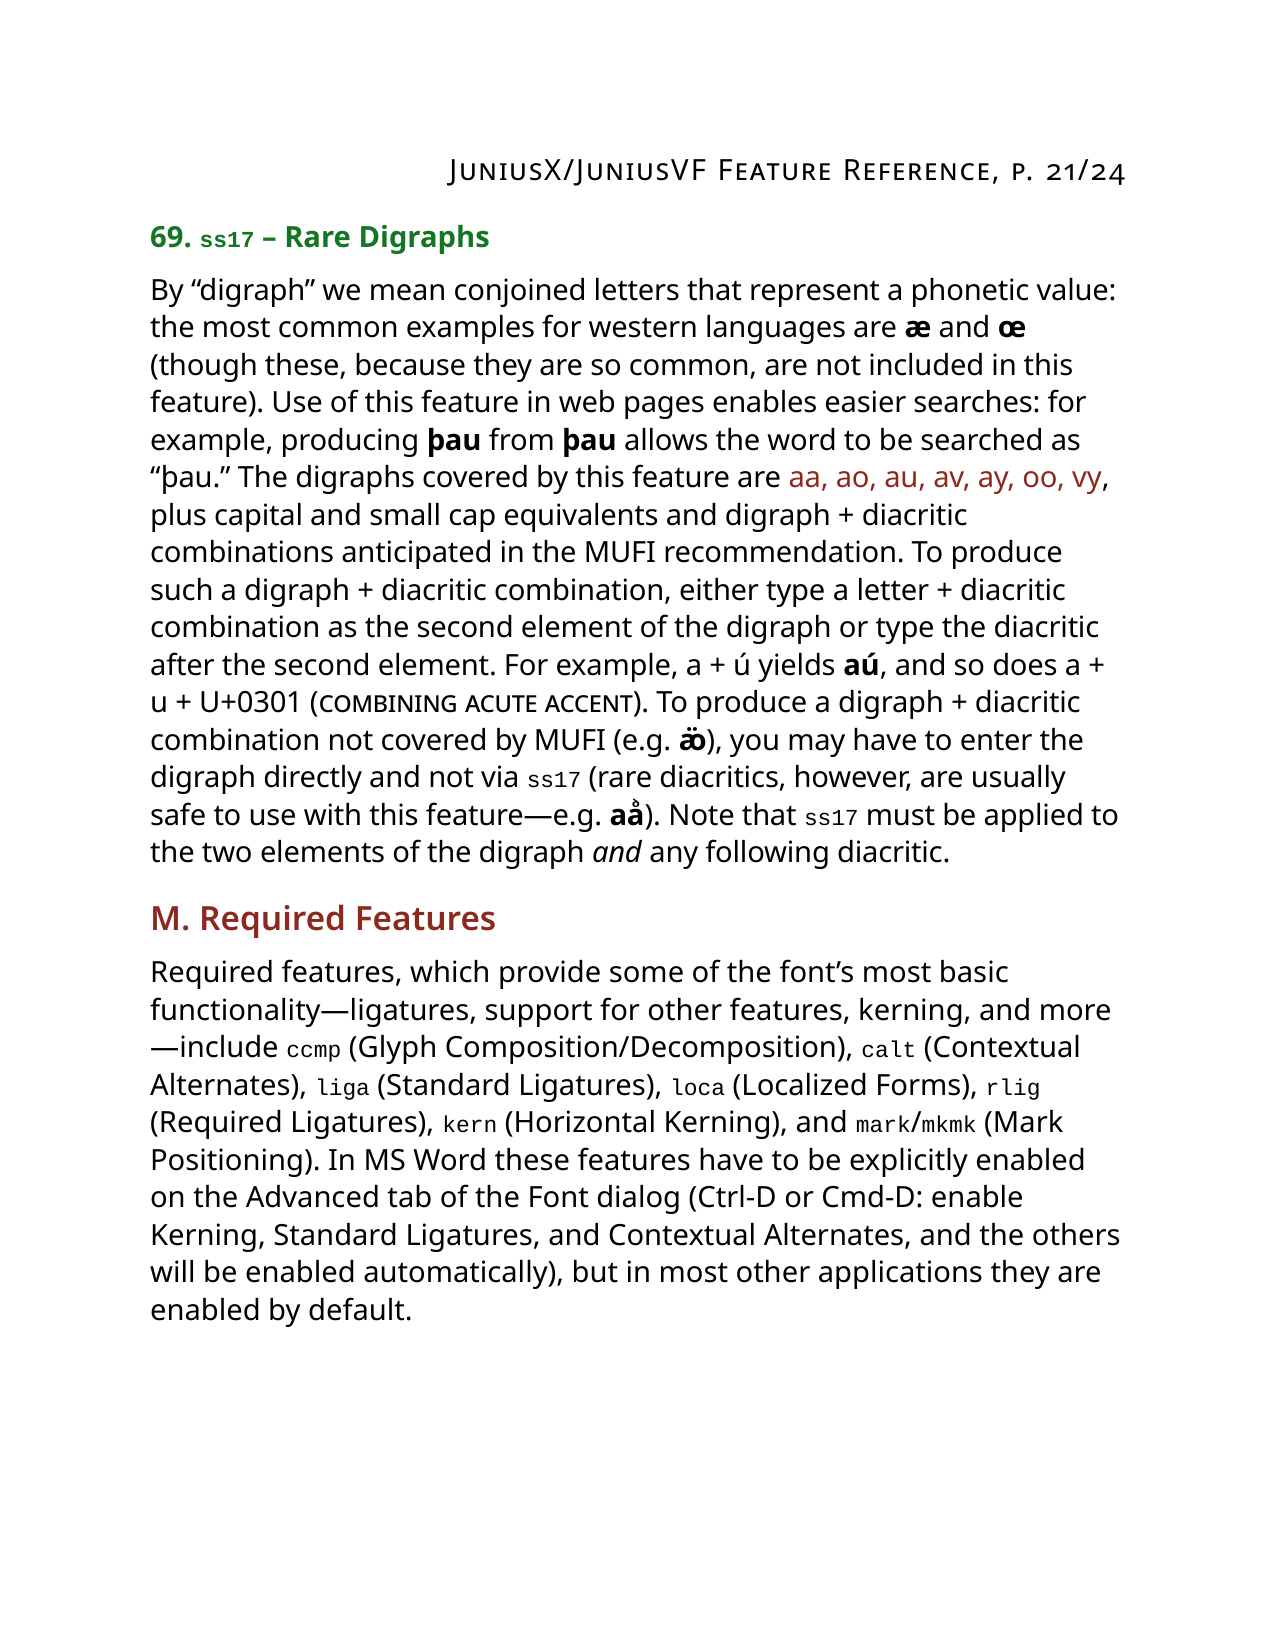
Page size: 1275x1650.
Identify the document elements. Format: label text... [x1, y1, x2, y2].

text Required features, which provide some of the font’s most basic functionality—ligatures, support for other features, kerning, and more—include ccmp (Glyph Composition/Decomposition), calt (Contextual Alternates), liga (Standard Ligatures), loca (Localized Forms), rlig (Required Ligatures), kern (Horizontal Kerning), and mark/mkmk (Mark Positioning). In MS Word these features have to be explicitly enabled on the Advanced tab of the Font dialog (Ctrl-D or Cmd-D: enable Kerning, Standard Ligatures, and Contextual Alternates, and the others will be enabled automatically), but in most other applications they are enabled by default. [150, 952, 1125, 1327]
text By “digraph” we mean conjoined letters that represent a phonetic value: the most common examples for western languages are æ and œ (though these, because they are so common, are not included in this feature). Use of this feature in web pages enables easier searches: for example, producing þau from þau allows the word to be searched as “þau.” The digraphs covered by this feature are aa, ao, au, av, ay, oo, vy, plus capital and small cap equivalents and digraph + diacritic combinations anticipated in the MUFI recommendation. To produce such a digraph + diacritic combination, either type a letter + diacritic combination as the second element of the digraph or type the diacritic after the second element. For example, a + ú yields aú, and so does a + u + U+0301 (combining acute accent). To produce a digraph + diacritic combination not covered by MUFI (e.g. ꜵ̈), you may have to enter the digraph directly and not via ss17 (rare diacritics, however, are usually safe to use with this feature—e.g. aaᷘ). Note that ss17 must be applied to the two elements of the digraph and any following diacritic. [150, 270, 1125, 870]
subtitle 69. ss17 – Rare Digraphs [150, 217, 1125, 255]
subtitle M. Required Features [150, 900, 1125, 937]
